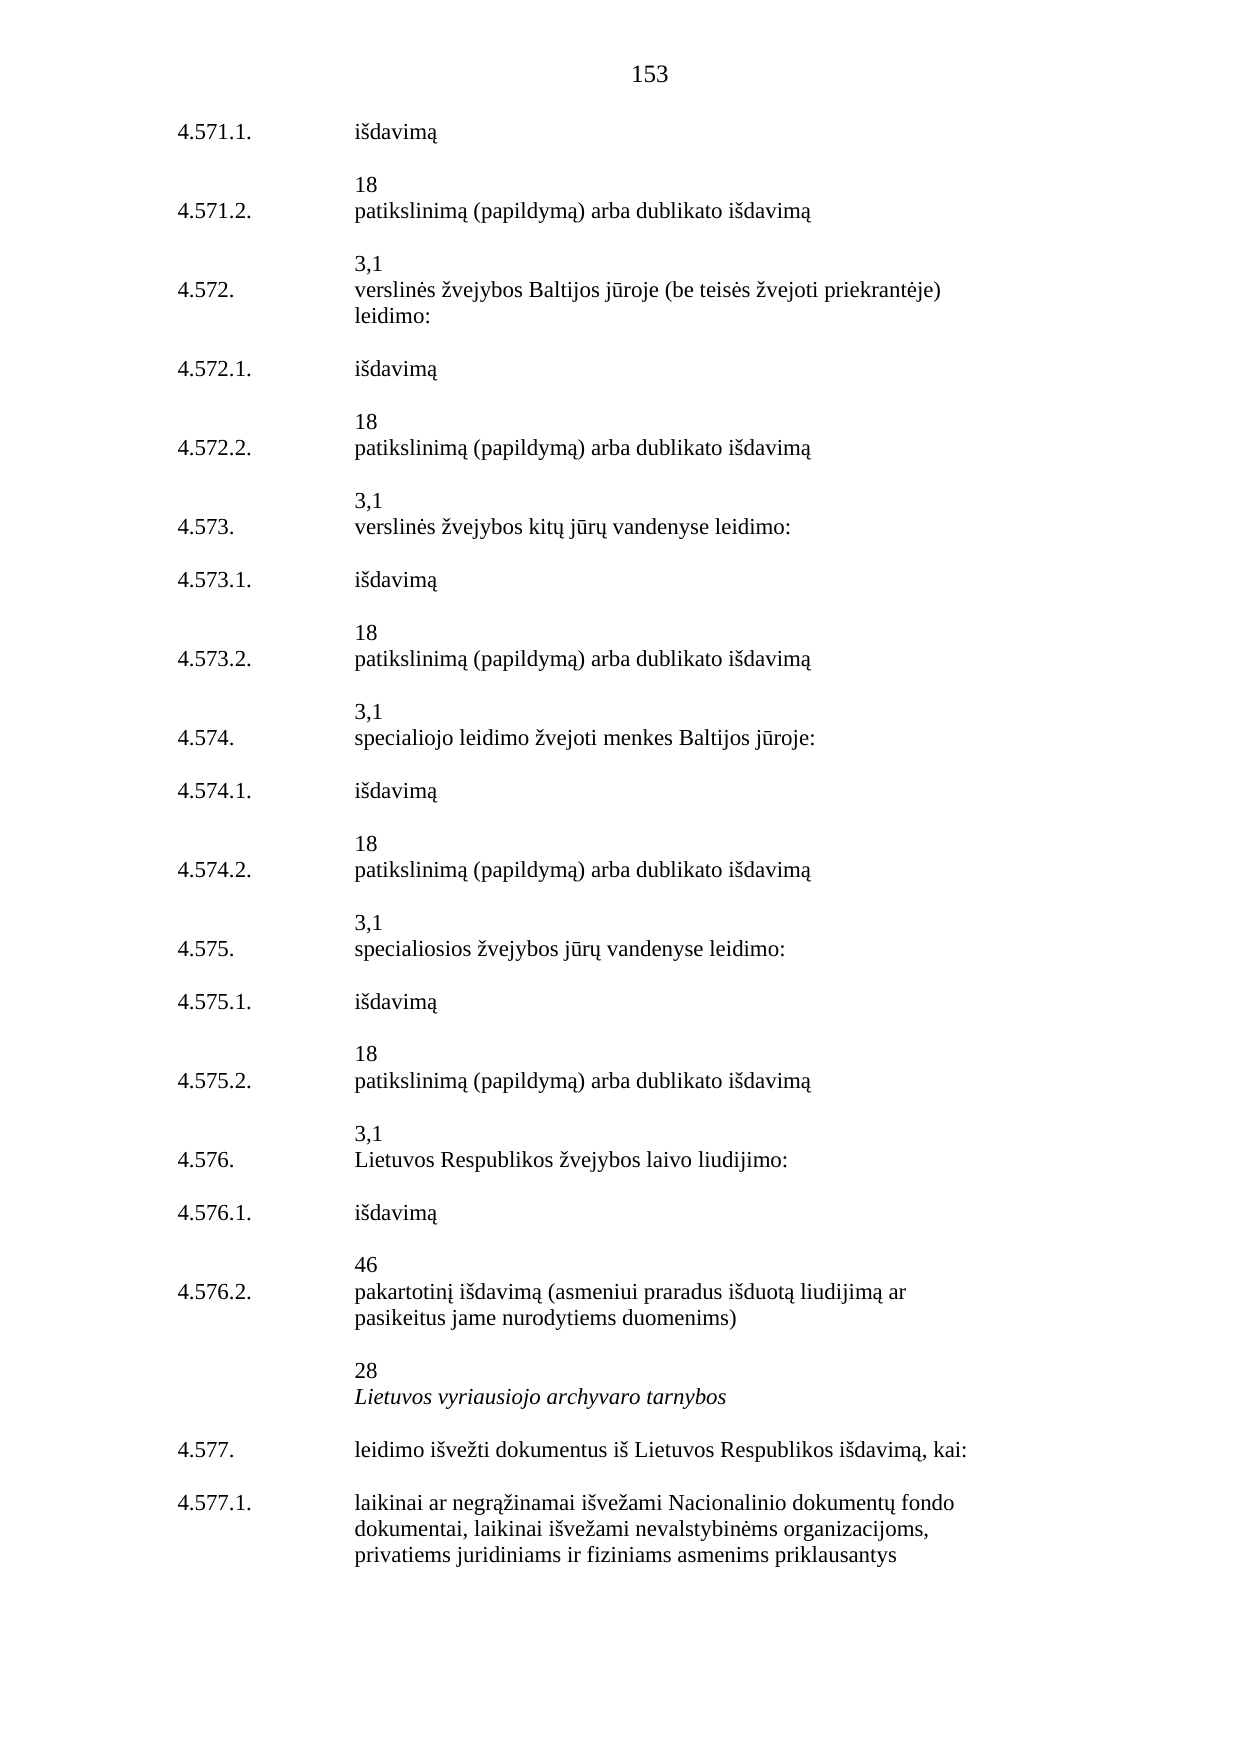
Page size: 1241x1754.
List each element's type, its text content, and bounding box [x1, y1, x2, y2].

text leidimo: [354, 303, 974, 355]
text 4.576.2. pakartotinį išdavimą (asmeniui praradus išduotą liudijimą ar [177, 1278, 974, 1304]
text privatiems juridiniams ir fiziniams asmenims priklausantys [354, 1541, 974, 1568]
text 4.571.1. išdavimą 18 [177, 118, 974, 197]
text 4.571.2. patikslinimą (papildymą) arba dublikato išdavimą 3,1 [177, 197, 974, 276]
text 4.576.1. išdavimą 46 [177, 1199, 974, 1278]
text 4.574.2. patikslinimą (papildymą) arba dublikato išdavimą 3,1 [177, 856, 974, 935]
text 4.573.1. išdavimą 18 [177, 566, 974, 645]
text 4.577. leidimo išvežti dokumentus iš Lietuvos Respublikos išdavimą, kai: [177, 1436, 974, 1488]
text 4.574.1. išdavimą 18 [177, 777, 974, 856]
text 4.577.1. laikinai ar negrąžinamai išvežami Nacionalinio dokumentų fondo [177, 1488, 974, 1515]
text 4.572.1. išdavimą 18 [177, 355, 974, 434]
text 4.572. verslinės žvejybos Baltijos jūroje (be teisės žvejoti priekrantėje) [177, 276, 974, 303]
text 4.575. specialiosios žvejybos jūrų vandenyse leidimo: [177, 935, 974, 988]
text dokumentai, laikinai išvežami nevalstybinėms organizacijoms, [354, 1515, 974, 1541]
text 4.575.2. patikslinimą (papildymą) arba dublikato išdavimą 3,1 [177, 1067, 974, 1146]
text 4.573.2. patikslinimą (papildymą) arba dublikato išdavimą 3,1 [177, 645, 974, 724]
text 4.573. verslinės žvejybos kitų jūrų vandenyse leidimo: [177, 513, 974, 566]
text 4.575.1. išdavimą 18 [177, 988, 974, 1067]
text Lietuvos vyriausiojo archyvaro tarnybos [354, 1383, 974, 1436]
text pasikeitus jame nurodytiems duomenims) 28 [354, 1304, 974, 1383]
text 4.574. specialiojo leidimo žvejoti menkes Baltijos jūroje: [177, 724, 974, 777]
text 4.572.2. patikslinimą (papildymą) arba dublikato išdavimą 3,1 [177, 434, 974, 513]
text 4.576. Lietuvos Respublikos žvejybos laivo liudijimo: [177, 1146, 974, 1199]
